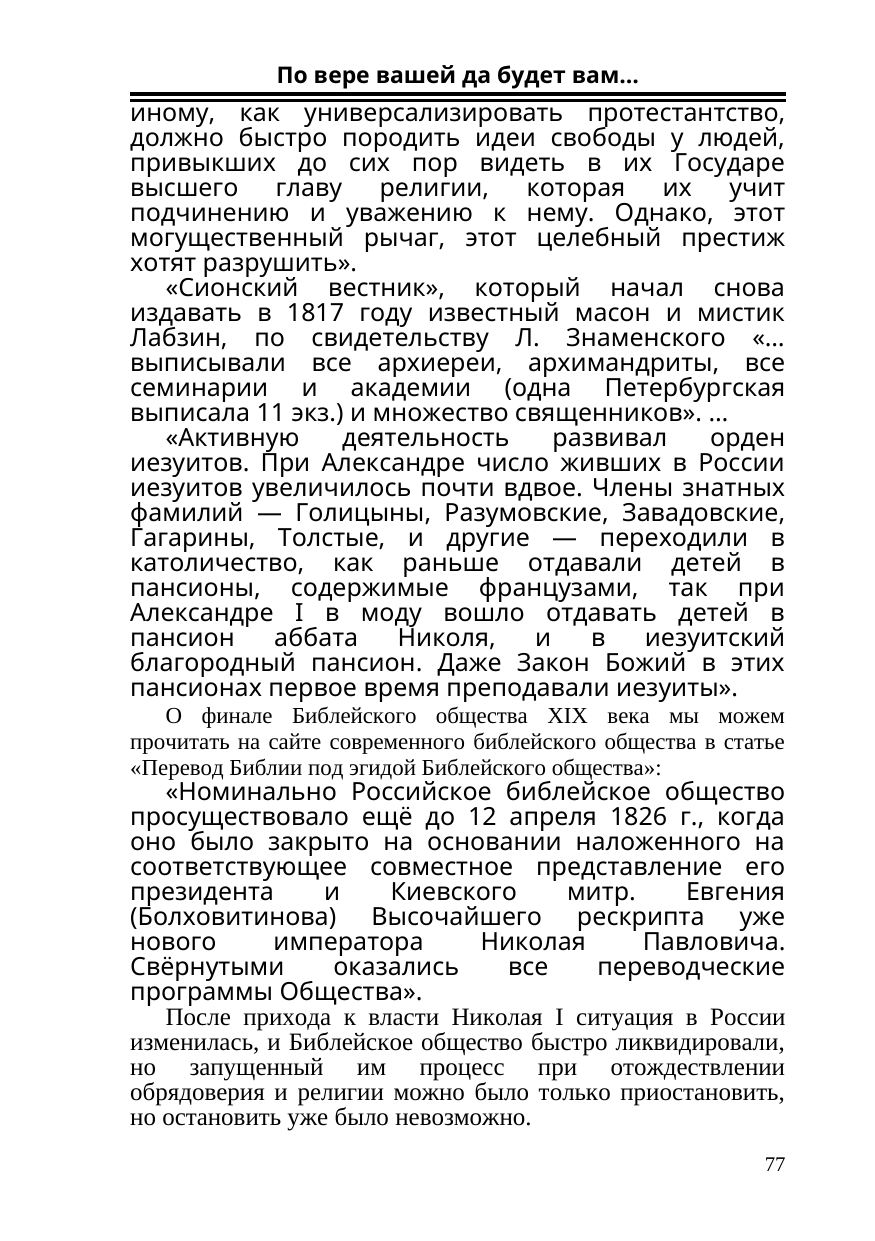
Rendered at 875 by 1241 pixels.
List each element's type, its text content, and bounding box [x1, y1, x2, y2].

text После прихода к власти Николая I ситуация в России изменилась, и Библейское общество быстро ликвидировали, но запущенный им процесс при отождествлении обрядоверия и религии можно было только приостановить, но остановить уже было невозможно. [130, 1006, 786, 1131]
text иному, как универсализировать протестантство, должно быстро породить идеи свободы у людей, привыкших до сих пор видеть в их Государе высшего главу религии, которая их учит подчинению и уважению к нему. Однако, этот могущественный рычаг, этот целебный престиж хотят разрушить». [130, 102, 786, 277]
text О финале Библейского общества XIX века мы можем прочитать на сайте современного библейского общества в статье «Перевод Библии под эгидой Библейского общества»: [130, 702, 786, 781]
text «Сионский вестник», который начал снова издавать в 1817 году известный масон и мистик Лабзин, по свидетельству Л. Знаменского «…выписывали все архиереи, архимандриты, все семинарии и академии (одна Петербургская выписала 11 экз.) и множество священников». … [130, 277, 786, 427]
text «Активную деятельность развивал орден иезуитов. При Александре число живших в России иезуитов увеличилось почти вдвое. Члены знатных фамилий — Голицыны, Разумовские, Завадовские, Гагарины, Толстые, и другие — переходили в католичество, как раньше отдавали детей в пансионы, содержимые французами, так при Александре I в моду вошло отдавать детей в пансион аббата Николя, и в иезуитский благородный пансион. Даже Закон Божий в этих пансионах первое время преподавали иезуиты». [130, 427, 786, 702]
text «Номинально Российское библейское общество просуществовало ещё до 12 апреля 1826 г., когда оно было закрыто на основании наложенного на соответствующее совместное представление его президента и Киевского митр. Евгения (Болховитинова) Высочайшего рескрипта уже нового императора Николая Павловича. Свёрнутыми оказались все переводческие программы Общества». [130, 781, 786, 1006]
